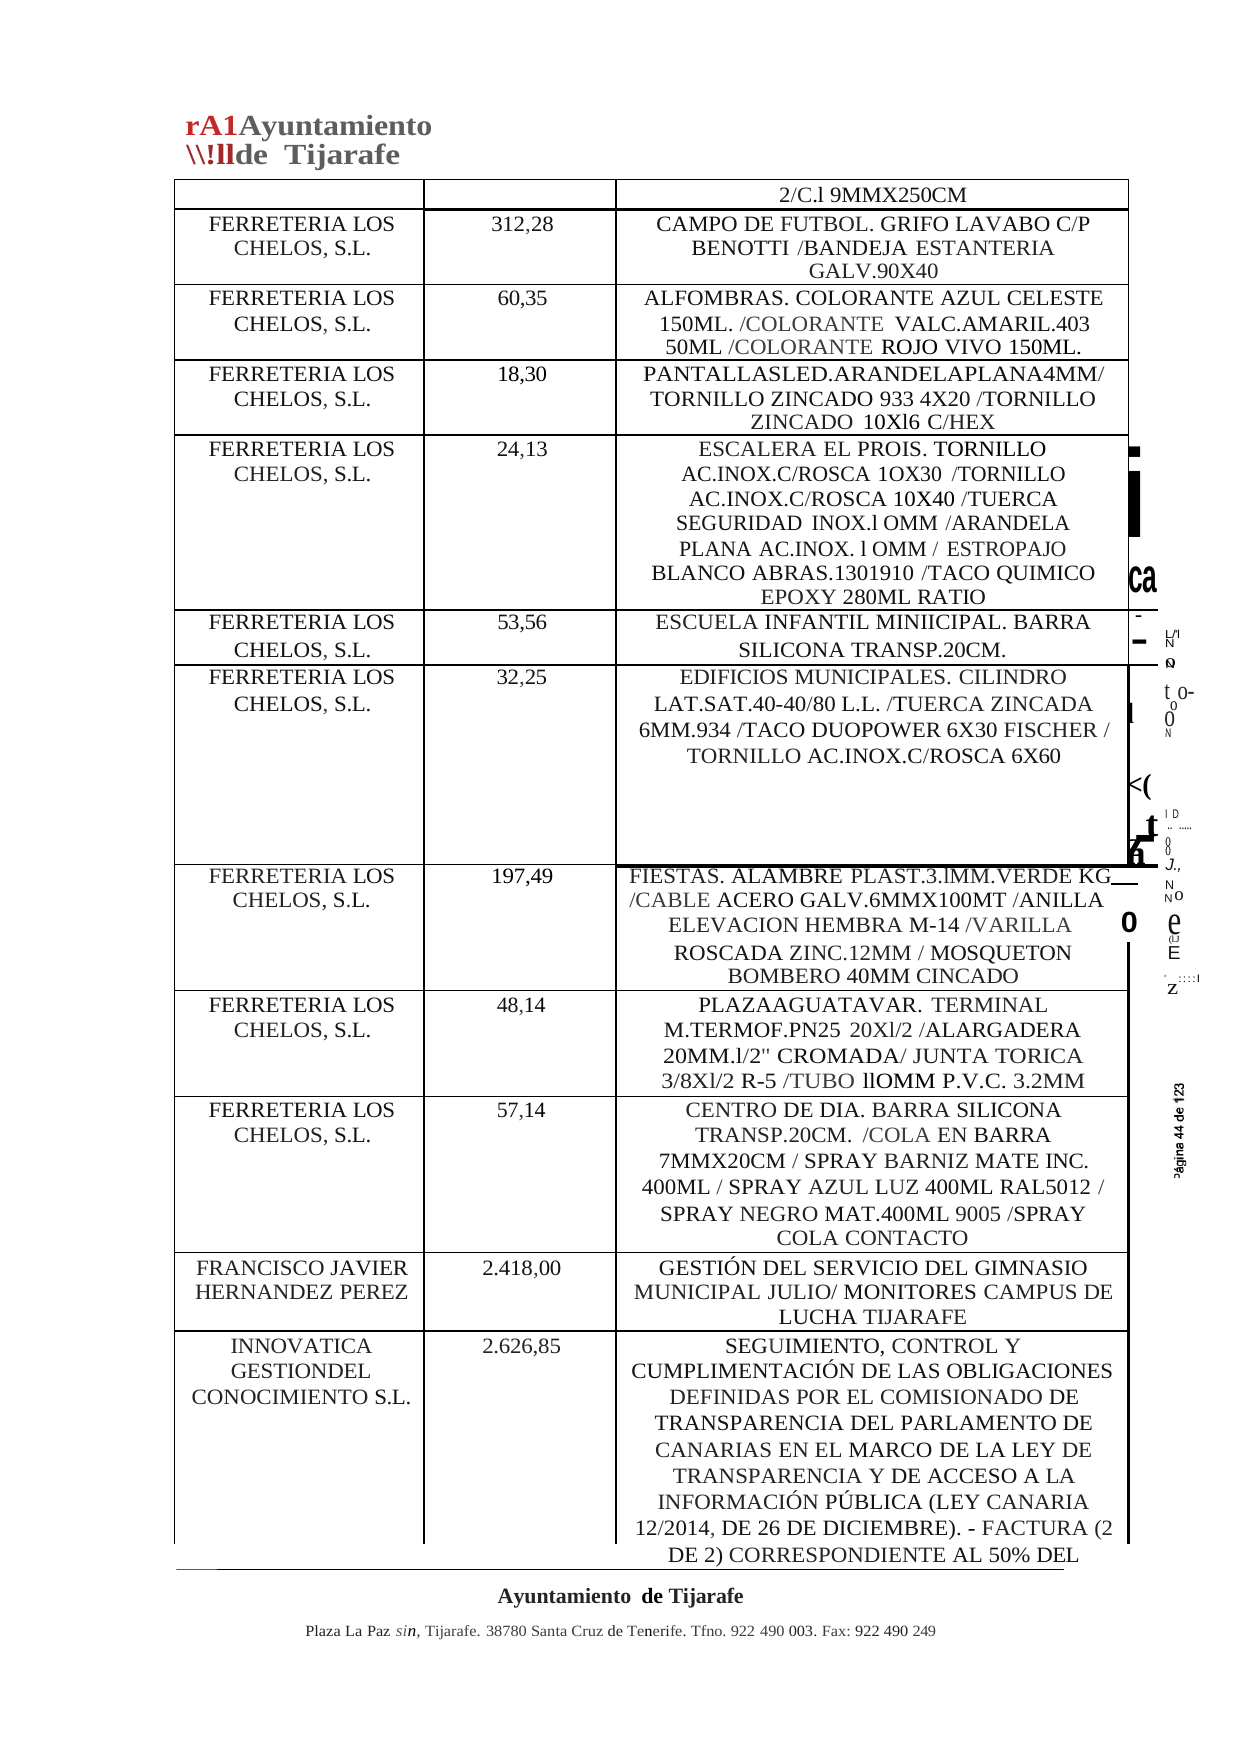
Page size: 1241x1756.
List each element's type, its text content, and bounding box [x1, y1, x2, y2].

table_cell [175, 561, 423, 586]
table_cell FERRETERIA LOS [175, 361, 423, 386]
table_cell CHELOS, S.L. [175, 1018, 423, 1044]
table_cell CHELOS, S.L. [175, 386, 423, 412]
table_cell - [1129, 611, 1158, 635]
text 'z::::l [1164, 967, 1201, 986]
table_cell 150ML. /COLORANTE VALC.AMARIL.403 [617, 311, 1128, 336]
table_cell l-<( ntz [1136, 835, 1158, 864]
table_cell [425, 1149, 615, 1175]
table_cell [425, 1123, 615, 1149]
table_cell CHELOS, S.L. [175, 236, 423, 261]
table_cell 20MM.l/2'' CROMADA/ JUNTA TORICA [617, 1044, 1127, 1070]
table_cell 24,13 [425, 436, 615, 462]
table_cell DEFINIDAS POR EL COMISIONADO DE [617, 1385, 1127, 1411]
text I..D..... [1165, 813, 1201, 833]
text E [1167, 944, 1201, 963]
table_cell [425, 511, 615, 536]
table_cell M.TERMOF.PN25 20Xl/2 /ALARGADERA [617, 1018, 1127, 1044]
table_cell 197,49 [425, 865, 615, 888]
table_cell CHELOS, S.L. [175, 635, 423, 664]
table_cell [175, 1516, 423, 1543]
table_cell 18,30 [425, 361, 615, 386]
table_cell GESTIÓN DEL SERVICIO DEL GIMNASIO [617, 1253, 1127, 1280]
table_cell SEGUIMIENTO, CONTROL Y [617, 1332, 1127, 1359]
table_cell [425, 386, 615, 412]
table_cell [425, 1018, 615, 1044]
text too- [1164, 675, 1201, 714]
table_cell COLA CONTACTO [617, 1228, 1127, 1252]
table_cell 53,56 [425, 611, 615, 635]
table_cell 32,25 [425, 666, 615, 864]
table_cell [425, 412, 615, 434]
table_cell INFORMACIÓN PÚBLICA (LEY CANARIA [617, 1490, 1127, 1516]
table_cell EDIFICIOS MUNICIPALES. CILINDRO LAT.SAT.40-40/80 L.L. /TUERCA ZINCADA 6MM.934 /TACO DUOPOWER 6X30 FISCHER / TORNILLO AC.INOX.C/ROSCA 6X60 [617, 666, 1127, 864]
table_cell 312,28 [425, 211, 615, 236]
table_cell PANTALLASLED.ARANDELAPLANA4MM/ [617, 361, 1128, 386]
table_cell FIESTAS. ALAMBRE PLAST.3.lMM.VERDE KG [617, 868, 1158, 888]
table_cell [425, 536, 615, 561]
table_cell SILICONA TRANSP.20CM. [617, 635, 1128, 664]
table_cell [425, 1307, 615, 1330]
table_cell [425, 1385, 615, 1411]
table_cell [175, 1464, 423, 1490]
table_cell [175, 511, 423, 536]
table_cell INNOVATICA [175, 1332, 423, 1359]
table_cell [425, 1438, 615, 1464]
table_cell [425, 1280, 615, 1307]
table_cell [425, 1516, 615, 1543]
table_cell [425, 1175, 615, 1202]
table_cell [175, 942, 423, 966]
table_cell LUCHA TIJARAFE [617, 1307, 1127, 1330]
table_cell [425, 1464, 615, 1490]
table_cell [425, 1359, 615, 1385]
table_cell CANARIAS EN EL MARCO DE LA LEY DE [617, 1438, 1127, 1464]
table_cell FERRETERIA LOS [175, 285, 423, 311]
table_cell HERNANDEZ PEREZ [175, 1280, 423, 1307]
table_cell GALV.90X40 [617, 261, 1128, 284]
table_cell TRANSPARENCIA DEL PARLAMENTO DE [617, 1411, 1127, 1438]
table_cell [425, 966, 615, 989]
table_cell [175, 536, 423, 561]
table_cell [425, 1411, 615, 1438]
table_cell FERRETERIA LOS [175, 436, 423, 462]
table_cell CHELOS, S.L. [175, 462, 423, 486]
text L/'l No [1165, 632, 1183, 671]
subtitle l<( N [102, 893, 174, 925]
table_cell [425, 462, 615, 486]
table_cell [425, 486, 615, 511]
table_cell 12/2014, DE 26 DE DICIEMBRE). - FACTURA (2 [617, 1516, 1127, 1543]
table_cell [425, 1044, 615, 1070]
table_cell 57,14 [425, 1097, 615, 1123]
table_cell [175, 1490, 423, 1516]
table_cell FRANCISCO JAVIER [175, 1253, 423, 1280]
table_header 2/C.l 9MMX250CM [617, 180, 1128, 208]
table_cell CAMPO DE FUTBOL. GRIFO LAVABO C/P [617, 211, 1128, 236]
table_cell [425, 261, 615, 284]
table_cell TRANSP.20CM. /COLA EN BARRA [617, 1123, 1127, 1149]
table_cell FERRETERIA LOS [175, 865, 423, 888]
table_cell [175, 1044, 423, 1070]
table_cell ZINCADO 10Xl6 C/HEX [617, 412, 1128, 434]
table_cell /CABLE ACERO GALV.6MMX100MT /ANILLA ELEVACION HEMBRA M-14 /VARILLA 0 [617, 888, 1158, 942]
table_cell [425, 1202, 615, 1228]
table_cell PLAZAAGUATAVAR. TERMINAL [617, 991, 1127, 1018]
table_header [425, 180, 615, 208]
table_cell 50ML /COLORANTE ROJO VIVO 150ML. [617, 336, 1128, 359]
table_cell [175, 1411, 423, 1438]
table_cell [175, 336, 423, 359]
table_cell BLANCO ABRAS.1301910 /TACO QUIMICO [617, 561, 1128, 586]
text (l.J [1171, 935, 1201, 944]
table_cell TRANSPARENCIA Y DE ACCESO A LA [617, 1464, 1127, 1490]
table_cell [175, 261, 423, 284]
table_cell [425, 888, 615, 942]
table_cell [425, 236, 615, 261]
table_cell BENOTTI /BANDEJA ESTANTERIA [617, 236, 1128, 261]
table_cell [425, 1490, 615, 1516]
table_cell EPOXY 280ML RATIO [617, 586, 1128, 609]
table_cell [175, 1202, 423, 1228]
table_cell [425, 635, 615, 664]
table_cell 2.626,85 [425, 1332, 615, 1359]
table_cell 60,35 [425, 285, 615, 311]
table_cell GESTIONDEL [175, 1359, 423, 1385]
table_cell [425, 1228, 615, 1252]
table_cell [175, 1307, 423, 1330]
table_cell [175, 966, 423, 989]
text o o [1165, 838, 1172, 859]
table_cell PLANA AC.INOX. l OMM / ESTROPAJO [617, 536, 1128, 561]
text No [1165, 876, 1201, 893]
table_cell CHELOS, S.L. [175, 888, 423, 942]
table_cell 2.418,00 [425, 1253, 615, 1280]
table_cell [175, 586, 423, 609]
table_cell [175, 1438, 423, 1464]
table_cell FERRETERIA LOS [175, 611, 423, 635]
table_cell SPRAY NEGRO MAT.400ML 9005 /SPRAY [617, 1202, 1127, 1228]
table_header [175, 180, 423, 208]
table_cell MUNICIPAL JULIO/ MONITORES CAMPUS DE [617, 1280, 1127, 1307]
table_cell FERRETERIA LOS [175, 210, 423, 236]
table_cell ESCUELA INFANTIL MINIICIPAL. BARRA [617, 611, 1128, 635]
table_cell [175, 1175, 423, 1202]
table_cell FERRETERIA LOS CHELOS, S.L. [175, 666, 423, 864]
table_cell [425, 336, 615, 359]
table_cell 48,14 [425, 991, 615, 1018]
table_header i ca [1129, 179, 1158, 609]
table_cell [175, 1070, 423, 1096]
subtitle l<( N [1158, 893, 1173, 925]
table_cell ROSCADA ZINC.12MM / MOSQUETON [617, 942, 1127, 966]
text J., [1165, 859, 1201, 874]
table_cell BOMBERO 40MM CINCADO [617, 966, 1127, 989]
table_cell CUMPLIMENTACIÓN DE LAS OBLIGACIONES [617, 1359, 1127, 1385]
table_cell FERRETERIA LOS [175, 1097, 423, 1123]
table_cell 7MMX20CM / SPRAY BARNIZ MATE INC. [617, 1149, 1127, 1175]
table_cell SEGURIDAD INOX.l OMM /ARANDELA [617, 511, 1128, 536]
table_cell CHELOS, S.L. [175, 311, 423, 336]
table_cell [425, 561, 615, 586]
table_cell 400ML / SPRAY AZUL LUZ 400ML RAL5012 / [617, 1175, 1127, 1202]
table_cell [425, 586, 615, 609]
table_cell [175, 1228, 423, 1252]
table_cell [175, 412, 423, 434]
text e [1167, 897, 1181, 943]
table_cell ALFOMBRAS. COLORANTE AZUL CELESTE [617, 285, 1128, 311]
table_cell ESCALERA EL PROIS. TORNILLO [617, 436, 1128, 462]
table_cell [175, 486, 423, 511]
table_cell [425, 942, 615, 966]
table_cell [175, 1149, 423, 1175]
table_cell FERRETERIA LOS [175, 991, 423, 1018]
table_cell CONOCIMIENTO S.L. [175, 1385, 423, 1411]
table_cell [425, 1070, 615, 1096]
text N [1165, 658, 1169, 671]
table_cell AC.INOX.C/ROSCA 10X40 /TUERCA [617, 486, 1128, 511]
table_cell AC.INOX.C/ROSCA 1OX30 /TORNILLO [617, 462, 1128, 486]
table_cell [425, 311, 615, 336]
table_cell TORNILLO ZINCADO 933 4X20 /TORNILLO [617, 386, 1128, 412]
table_cell 3/8Xl/2 R-5 /TUBO llOMM P.V.C. 3.2MM [617, 1070, 1127, 1096]
table_cell - [1129, 635, 1158, 664]
text N [1165, 725, 1201, 740]
table_cell [1130, 942, 1158, 1544]
table_cell l-<( ntz [1130, 666, 1158, 839]
table_cell CENTRO DE DIA. BARRA SILICONA [617, 1097, 1127, 1123]
table_cell CHELOS, S.L. [175, 1123, 423, 1149]
